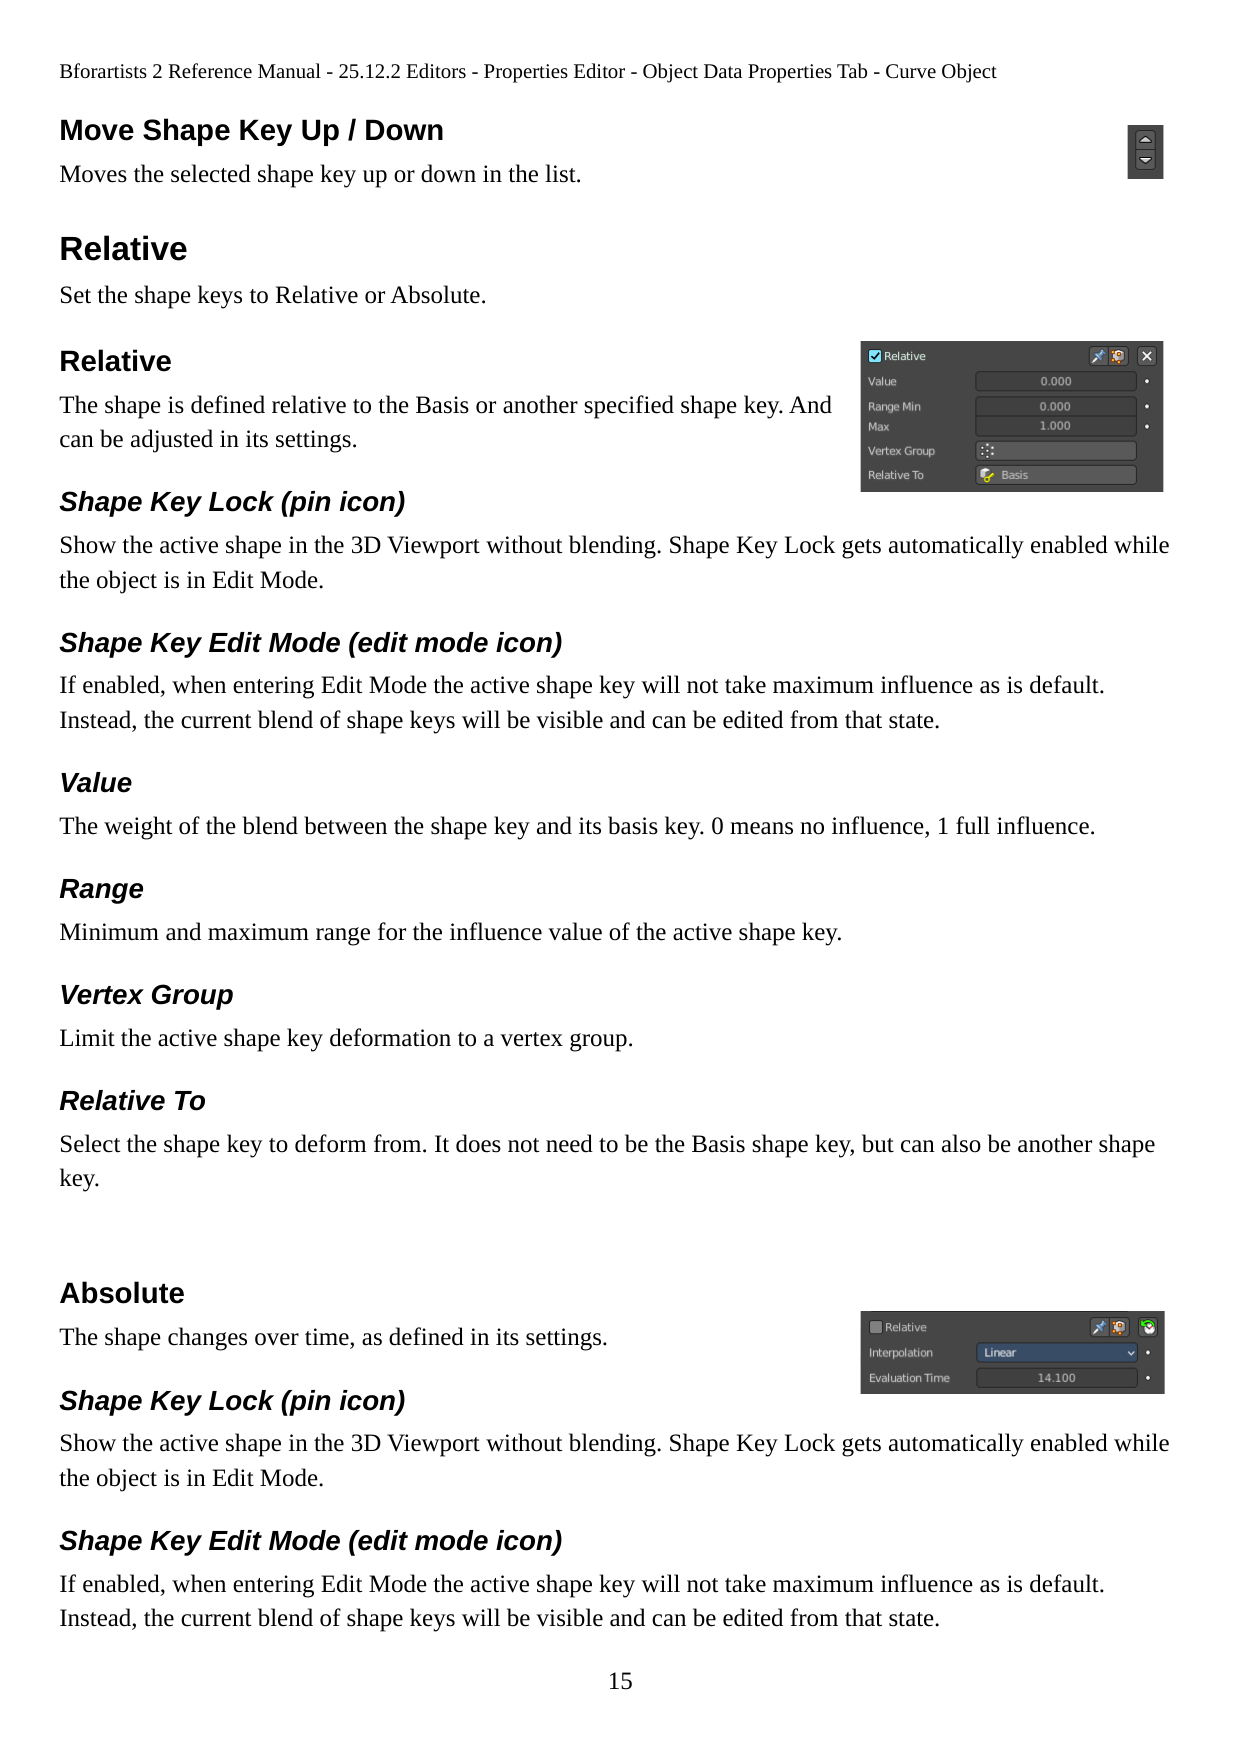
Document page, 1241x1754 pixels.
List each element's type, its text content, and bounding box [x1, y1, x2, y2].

subtitle Relative [59, 229, 1181, 267]
subtitle Relative To [59, 1084, 1181, 1116]
text The weight of the blend between the shape key and its basis key. 0 means no influence, 1 full influence. [59, 811, 1181, 840]
text Show the active shape in the 3D Viewport without blending. Shape Key Lock gets automatically enabled while the object is in Edit Mode. [59, 530, 1181, 593]
subtitle Move Shape Key Up / Down [59, 113, 1181, 146]
subtitle Shape Key Edit Mode (edit mode icon) [59, 626, 1181, 658]
subtitle Shape Key Lock (pin icon) [59, 1384, 1181, 1416]
subtitle Shape Key Lock (pin icon) [59, 486, 1181, 518]
text Minimum and maximum range for the influence value of the active shape key. [59, 917, 1181, 946]
subtitle [1164, 343, 1181, 377]
picture [1127, 125, 1164, 179]
subtitle Shape Key Edit Mode (edit mode icon) [59, 1524, 1181, 1556]
subtitle Vertex Group [59, 978, 1181, 1010]
subtitle Relative [59, 343, 860, 377]
text Set the shape keys to Relative or Absolute. [59, 280, 1181, 309]
text Limit the active shape key deformation to a vertex group. [59, 1023, 1181, 1052]
picture [860, 341, 1164, 492]
text Show the active shape in the 3D Viewport without blending. Shape Key Lock gets automatically enabled while the object is in Edit Mode. [59, 1428, 1181, 1491]
text The shape is defined relative to the Basis or another specified shape key. And can be adjusted in its settings. [59, 390, 860, 453]
subtitle Range [59, 873, 1181, 904]
text Moves the selected shape key up or down in the list. [59, 159, 1181, 188]
text If enabled, when entering Edit Mode the active shape key will not take maximum influence as is default. Instead, the current blend of shape keys will be visible and can be edited from that state. [59, 1569, 1181, 1632]
subtitle Value [59, 767, 1181, 798]
subtitle Absolute [59, 1276, 1181, 1310]
text Select the shape key to deform from. It does not need to be the Basis shape key, but can also be another shape key. [59, 1129, 1181, 1192]
text If enabled, when entering Edit Mode the active shape key will not take maximum influence as is default. Instead, the current blend of shape keys will be visible and can be edited from that state. [59, 671, 1181, 734]
picture [860, 1311, 1165, 1394]
text The shape changes over time, as defined in its settings. [59, 1322, 860, 1351]
